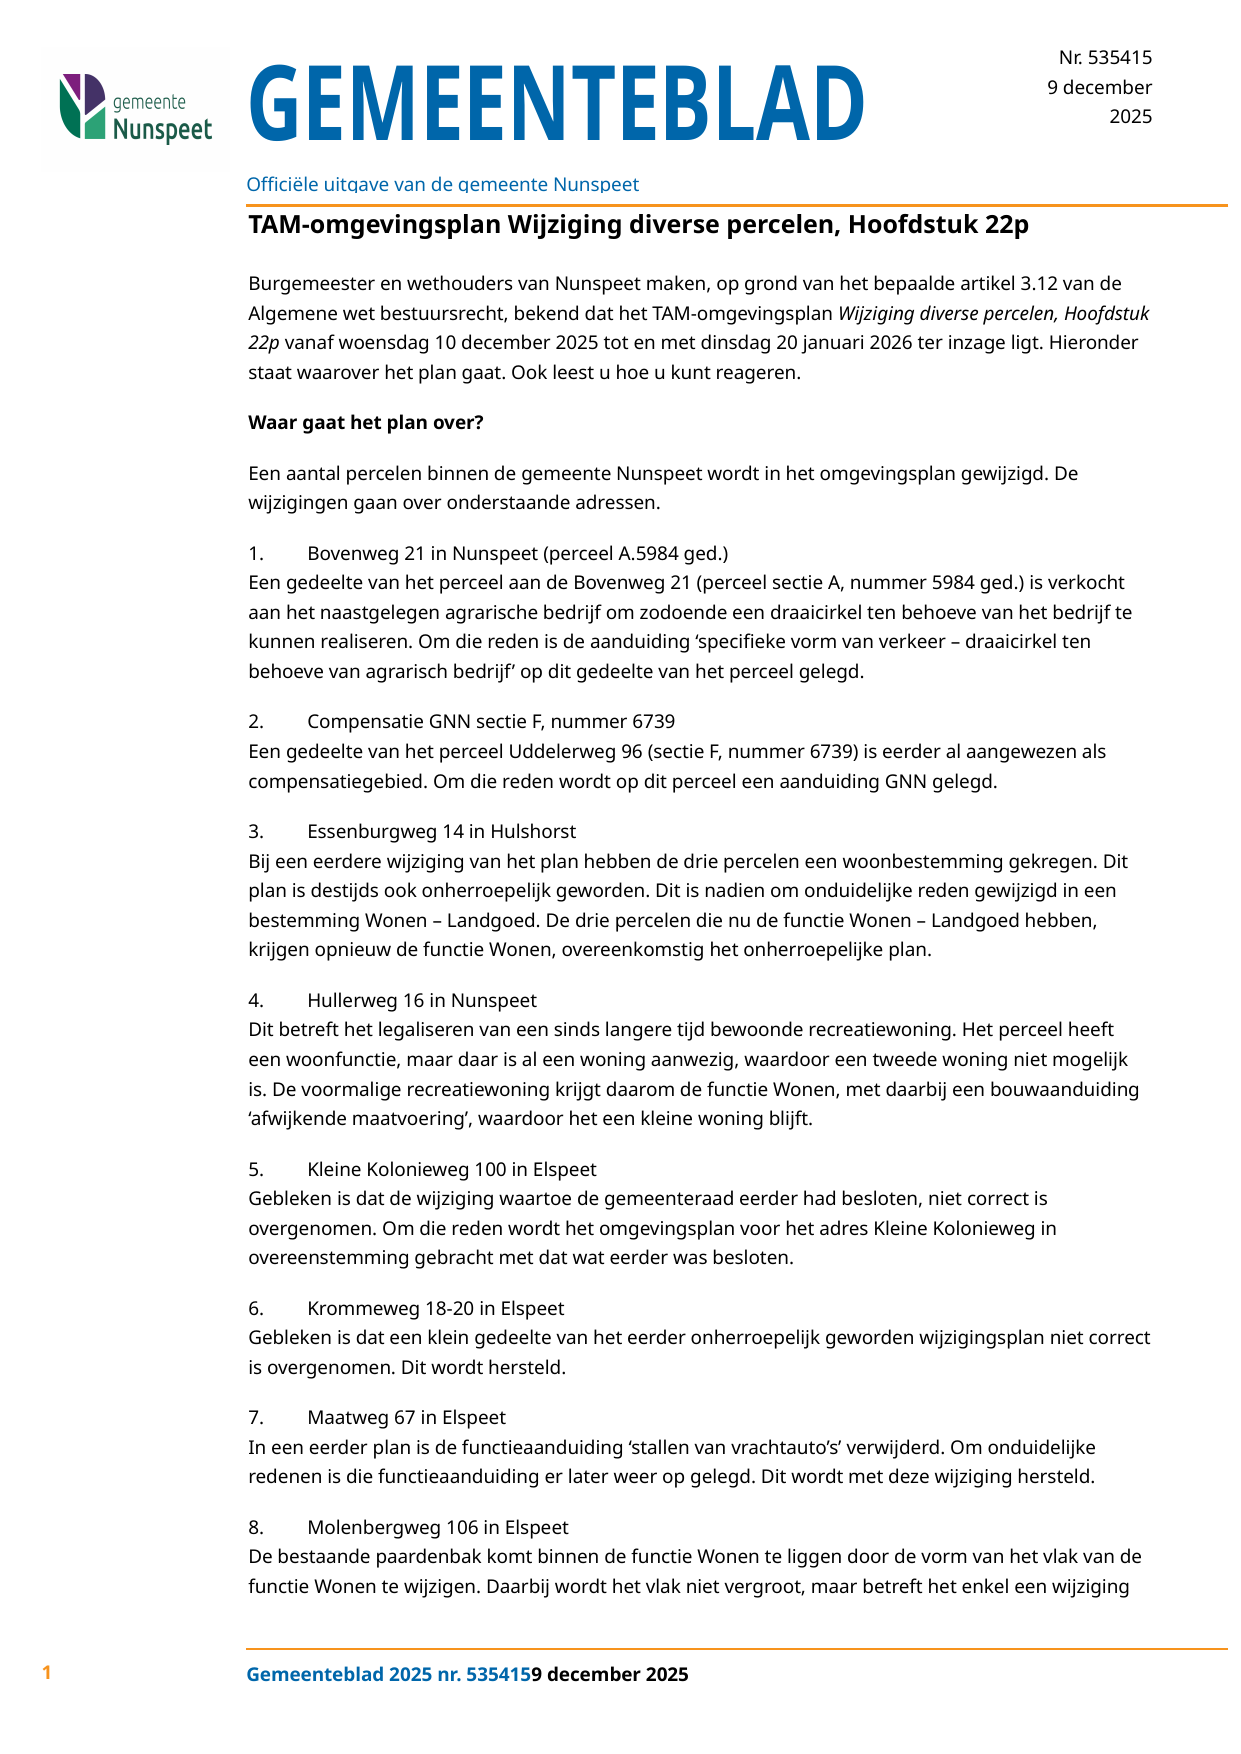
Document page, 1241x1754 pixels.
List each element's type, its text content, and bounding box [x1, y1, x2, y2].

list Bovenweg 21 in Nunspeet (perceel A.5984 ged.) [248, 540, 1152, 566]
text De bestaande paardenbak komt binnen de functie Wonen te liggen door de vorm van het vlak van de functie Wonen te wijzigen. Daarbij wordt het vlak niet vergroot, maar betreft het enkel een wijziging [248, 1544, 1152, 1599]
text Bij een eerdere wijziging van het plan hebben de drie percelen een woonbestemming gekregen. Dit plan is destijds ook onherroepelijk geworden. Dit is nadien om onduidelijke reden gewijzigd in een bestemming Wonen – Landgoed. De drie percelen die nu de functie Wonen – Landgoed hebben, krijgen opnieuw de functie Wonen, overeenkomstig het onherroepelijke plan. [248, 848, 1152, 962]
text Gebleken is dat de wijziging waartoe de gemeenteraad eerder had besloten, niet correct is overgenomen. Om die reden wordt het omgevingsplan voor het adres Kleine Kolonieweg in overeenstemming gebracht met dat wat eerder was besloten. [248, 1185, 1152, 1270]
text Een gedeelte van het perceel aan de Bovenweg 21 (perceel sectie A, nummer 5984 ged.) is verkocht aan het naastgelegen agrarische bedrijf om zodoende een draaicirkel ten behoeve van het bedrijf te kunnen realiseren. Om die reden is de aanduiding ‘specifieke vorm van verkeer – draaicirkel ten behoeve van agrarisch bedrijf’ op dit gedeelte van het perceel gelegd. [248, 569, 1152, 684]
list Hullerweg 16 in Nunspeet [248, 987, 1152, 1013]
text In een eerder plan is de functieaanduiding ‘stallen van vrachtauto’s’ verwijderd. Om onduidelijke redenen is die functieaanduiding er later weer op gelegd. Dit wordt met deze wijziging hersteld. [248, 1434, 1152, 1489]
list Kleine Kolonieweg 100 in Elspeet [248, 1156, 1152, 1181]
picture [41, 47, 231, 172]
list Maatweg 67 in Elspeet [248, 1404, 1152, 1430]
text Dit betreft het legaliseren van een sinds langere tijd bewoonde recreatiewoning. Het perceel heeft een woonfunctie, maar daar is al een woning aanwezig, waardoor een tweede woning niet mogelijk is. De voormalige recreatiewoning krijgt daarom de functie Wonen, met daarbij een bouwaanduiding ‘afwijkende maatvoering’, waardoor het een kleine woning blijft. [248, 1017, 1152, 1131]
list Compensatie GNN sectie F, nummer 6739 [248, 709, 1152, 734]
text Waar gaat het plan over? [248, 409, 1152, 435]
list Molenbergweg 106 in Elspeet [248, 1514, 1152, 1540]
text TAM-omgevingsplan Wijziging diverse percelen, Hoofdstuk 22p [248, 207, 1152, 241]
list Krommeweg 18-20 in Elspeet [248, 1295, 1152, 1321]
text Gebleken is dat een klein gedeelte van het eerder onherroepelijk geworden wijzigingsplan niet correct is overgenomen. Dit wordt hersteld. [248, 1324, 1152, 1380]
text Burgemeester en wethouders van Nunspeet maken, op grond van het bepaalde artikel 3.12 van de Algemene wet bestuursrecht, bekend dat het TAM-omgevingsplan Wijziging diverse percelen, Hoofdstuk 22p vanaf woensdag 10 december 2025 tot en met dinsdag 20 januari 2026 ter inzage ligt. Hieronder staat waarover het plan gaat. Ook leest u hoe u kunt reageren. [248, 270, 1152, 385]
list Essenburgweg 14 in Hulshorst [248, 818, 1152, 844]
text Een gedeelte van het perceel Uddelerweg 96 (sectie F, nummer 6739) is eerder al aangewezen als compensatiegebied. Om die reden wordt op dit perceel een aanduiding GNN gelegd. [248, 738, 1152, 793]
text Een aantal percelen binnen de gemeente Nunspeet wordt in het omgevingsplan gewijzigd. De wijzigingen gaan over onderstaande adressen. [248, 460, 1152, 515]
